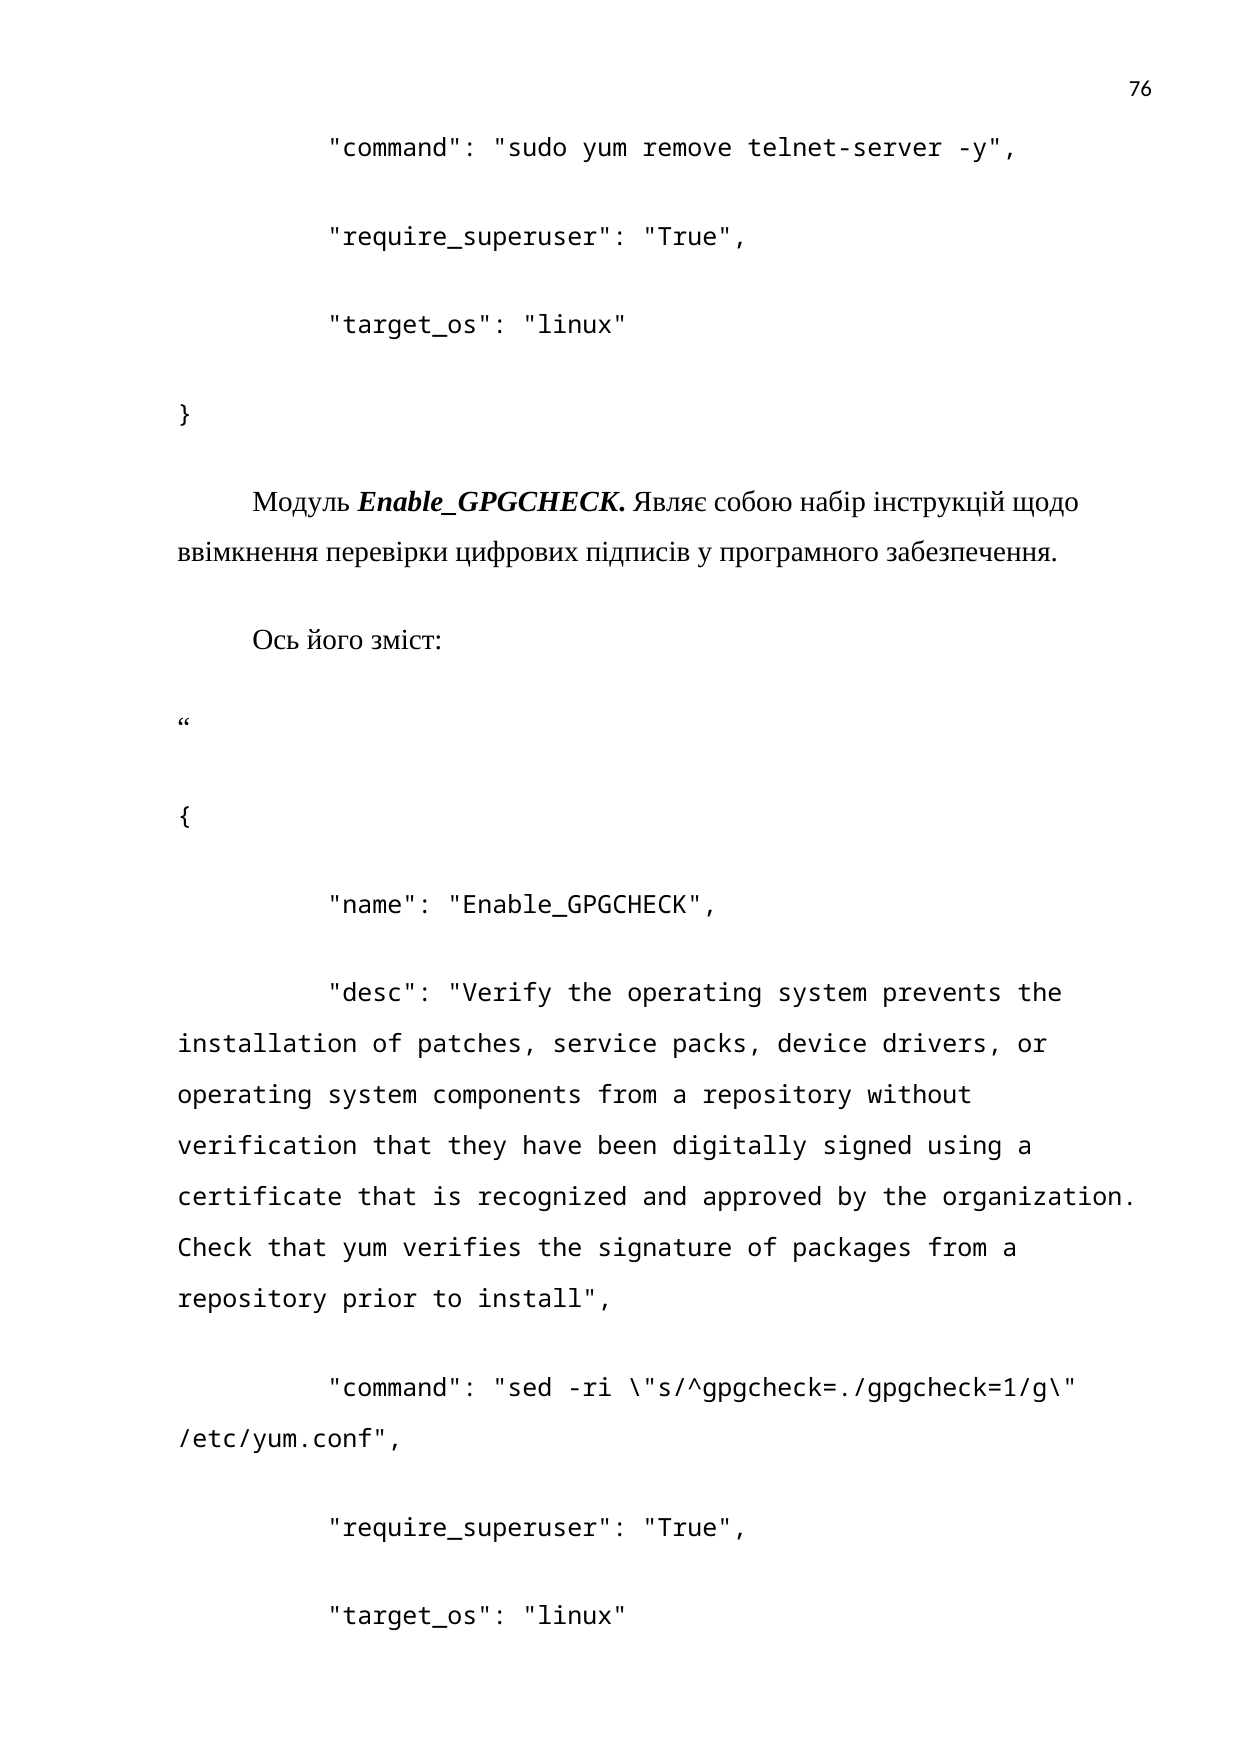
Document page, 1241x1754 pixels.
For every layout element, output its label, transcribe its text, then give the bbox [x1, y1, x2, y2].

text } [177, 395, 1152, 429]
text Ось його зміст: [177, 622, 1152, 656]
text "command": "sed -ri \"s/^gpgcheck=./gpgcheck=1/g\" /etc/yum.conf", [177, 1369, 1152, 1455]
text "desc": "Verify the operating system prevents the installation of patches, service packs, device drivers, or operating system components from a repository without verification that they have been digitally signed using a certificate that is recognized and approved by the organization. Check that yum verifies the signature of packages from a repository prior to install", [177, 975, 1152, 1315]
text "require_superuser": "True", [177, 218, 1152, 252]
text "target_os": "linux" [177, 307, 1152, 341]
text "target_os": "linux" [177, 1598, 1152, 1632]
text Модуль Enable_GPGCHECK. Являє собою набір інструкцій щодо ввімкнення перевірки цифрових підписів у програмного забезпечення. [177, 484, 1152, 568]
text “ [177, 710, 1152, 743]
text "name": "Enable_GPGCHECK", [177, 886, 1152, 920]
text { [177, 798, 1152, 832]
text "command": "sudo yum remove telnet-server -y", [177, 130, 1152, 164]
text "require_superuser": "True", [177, 1509, 1152, 1543]
